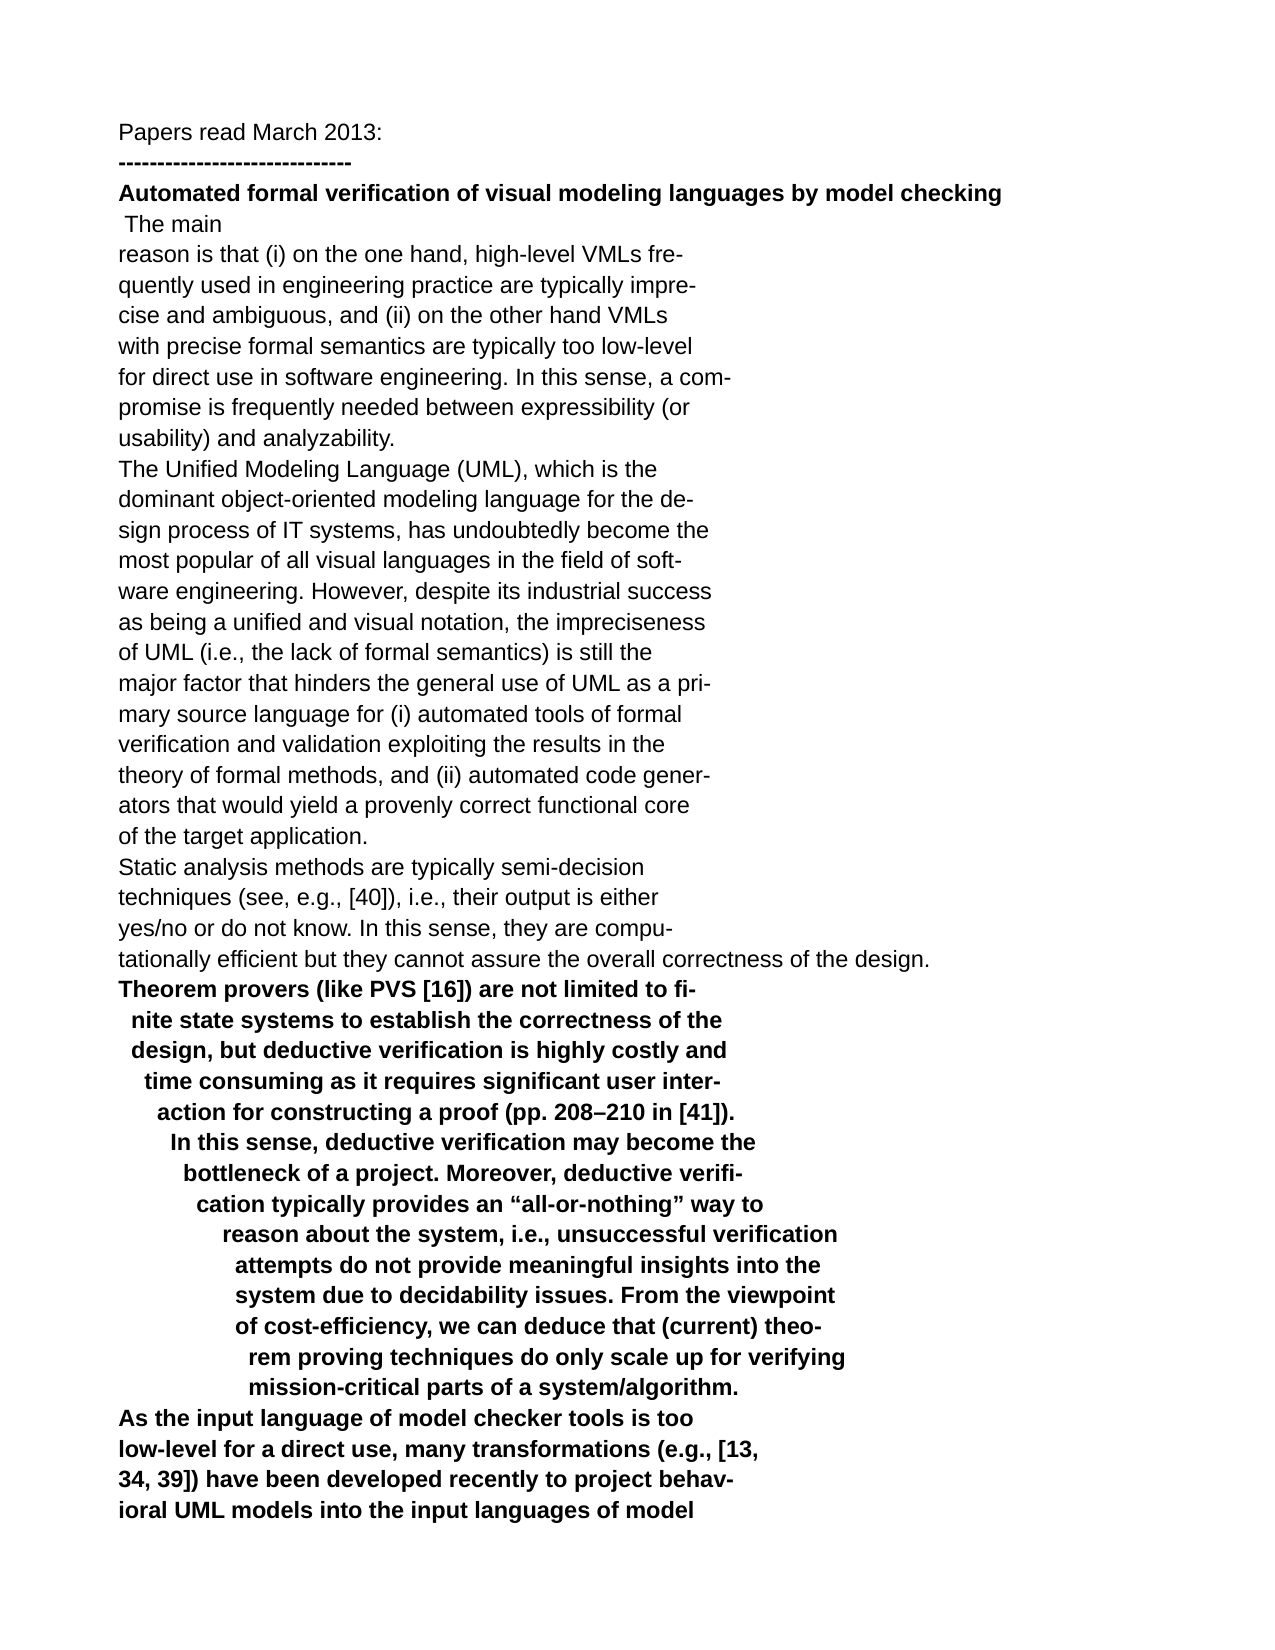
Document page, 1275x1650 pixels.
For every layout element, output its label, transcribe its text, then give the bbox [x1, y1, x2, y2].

text reason about the system, i.e., unsuccessful verification [118, 1221, 1157, 1247]
text ioral UML models into the input languages of model [118, 1496, 1157, 1523]
text ware engineering. However, despite its industrial success [118, 577, 1157, 604]
text nite state systems to establish the correctness of the [118, 1006, 1157, 1033]
text ators that would yield a provenly correct functional core [118, 792, 1157, 819]
text rem proving techniques do only scale up for verifying [118, 1343, 1157, 1370]
text of cost-efficiency, we can deduce that (current) theo- [118, 1312, 1157, 1339]
text attempts do not provide meaningful insights into the [118, 1251, 1157, 1278]
text with precise formal semantics are typically too low-level [118, 332, 1157, 359]
text sign process of IT systems, has undoubtedly become the [118, 516, 1157, 543]
text system due to decidability issues. From the viewpoint [118, 1282, 1157, 1309]
text tationally efficient but they cannot assure the overall correctness of the design. [118, 945, 1157, 972]
text time consuming as it requires significant user inter- [118, 1067, 1157, 1094]
text verification and validation exploiting the results in the [118, 731, 1157, 757]
text promise is frequently needed between expressibility (or [118, 394, 1157, 421]
text cation typically provides an “all-or-nothing” way to [118, 1190, 1157, 1217]
text Automated formal verification of visual modeling languages by model checking [118, 179, 1157, 206]
text The Unified Modeling Language (UML), which is the [118, 455, 1157, 482]
text 34, 39]) have been developed recently to project behav- [118, 1466, 1157, 1492]
text ------------------------------ [118, 149, 1157, 176]
text of the target application. [118, 822, 1157, 849]
text low-level for a direct use, many transformations (e.g., [13, [118, 1435, 1157, 1462]
text In this sense, deductive verification may become the [118, 1129, 1157, 1156]
text Papers read March 2013: [118, 118, 1157, 145]
text Static analysis methods are typically semi-decision [118, 853, 1157, 880]
text theory of formal methods, and (ii) automated code gener- [118, 761, 1157, 788]
text As the input language of model checker tools is too [118, 1404, 1157, 1431]
text as being a unified and visual notation, the impreciseness [118, 608, 1157, 635]
text cise and ambiguous, and (ii) on the other hand VMLs [118, 302, 1157, 329]
text for direct use in software engineering. In this sense, a com- [118, 363, 1157, 390]
text major factor that hinders the general use of UML as a pri- [118, 669, 1157, 696]
text of UML (i.e., the lack of formal semantics) is still the [118, 639, 1157, 666]
text Theorem provers (like PVS [16]) are not limited to fi- [118, 976, 1157, 1002]
text yes/no or do not know. In this sense, they are compu- [118, 914, 1157, 941]
text techniques (see, e.g., [40]), i.e., their output is either [118, 884, 1157, 911]
text mission-critical parts of a system/algorithm. [118, 1374, 1157, 1401]
text The main [118, 210, 1157, 237]
text reason is that (i) on the one hand, high-level VMLs fre- [118, 241, 1157, 267]
text dominant object-oriented modeling language for the de- [118, 486, 1157, 512]
text usability) and analyzability. [118, 424, 1157, 451]
text mary source language for (i) automated tools of formal [118, 700, 1157, 727]
text action for constructing a proof (pp. 208–210 in [41]). [118, 1098, 1157, 1125]
text most popular of all visual languages in the field of soft- [118, 547, 1157, 574]
text bottleneck of a project. Moreover, deductive verifi- [118, 1159, 1157, 1186]
text design, but deductive verification is highly costly and [118, 1037, 1157, 1064]
text quently used in engineering practice are typically impre- [118, 271, 1157, 298]
